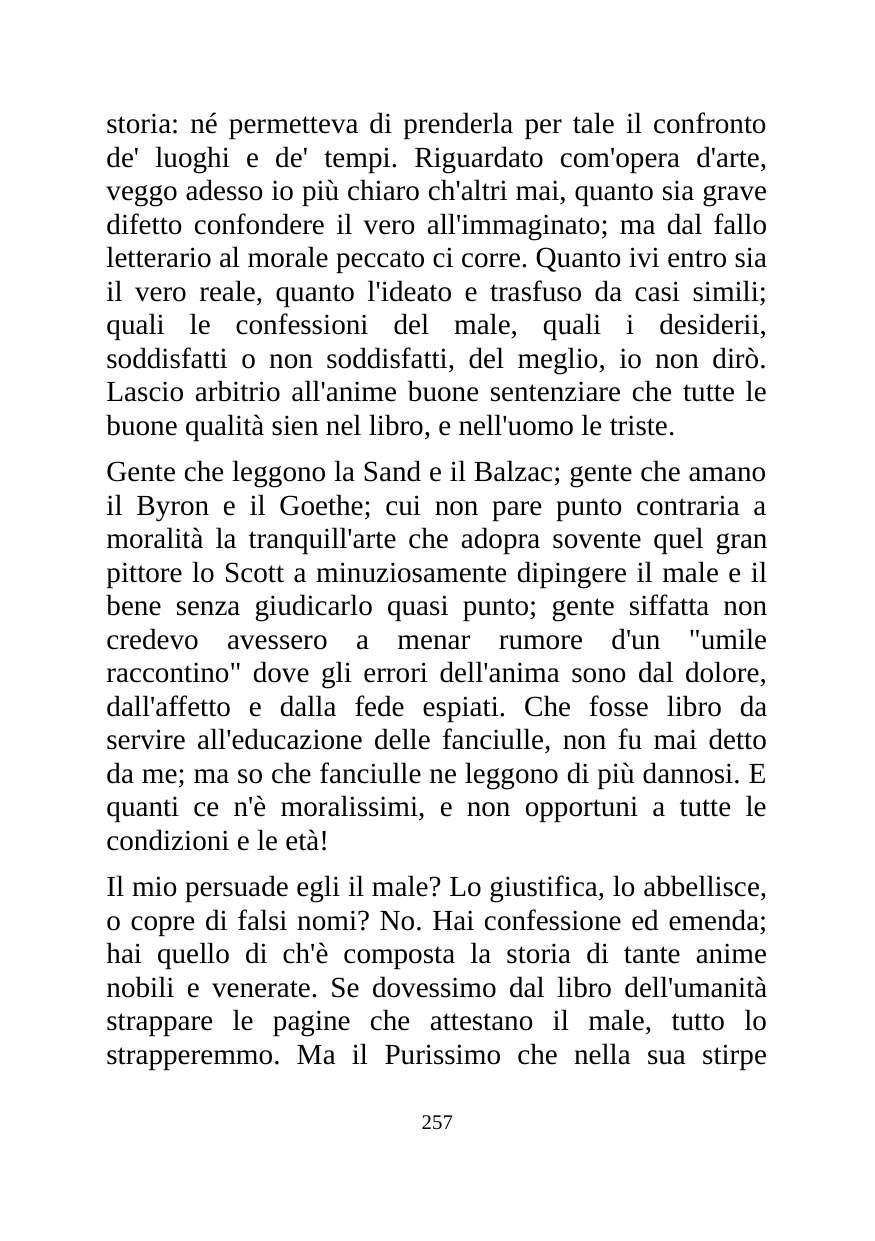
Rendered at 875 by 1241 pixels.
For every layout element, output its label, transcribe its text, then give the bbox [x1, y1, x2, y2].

text Gente che leggono la Sand e il Balzac; gente che amano il Byron e il Goethe; cui non pare punto contraria a moralità la tranquill'arte che adopra sovente quel gran pittore lo Scott a minuziosamente dipingere il male e il bene senza giudicarlo quasi punto; gente siffatta non credevo avessero a menar rumore d'un "umile raccontino" dove gli errori dell'anima sono dal dolore, dall'affetto e dalla fede espiati. Che fosse libro da servire all'educazione delle fanciulle, non fu mai detto da me; ma so che fanciulle ne leggono di più dannosi. E quanti ce n'è moralissimi, e non opportuni a tutte le condizioni e le età! [106, 454, 768, 857]
text storia: né permetteva di prenderla per tale il confronto de' luoghi e de' tempi. Riguardato com'opera d'arte, veggo adesso io più chiaro ch'altri mai, quanto sia grave difetto confondere il vero all'immaginato; ma dal fallo letterario al morale peccato ci corre. Quanto ivi entro sia il vero reale, quanto l'ideato e trasfuso da casi simili; quali le confessioni del male, quali i desiderii, soddisfatti o non soddisfatti, del meglio, io non dirò. Lascio arbitrio all'anime buone sentenziare che tutte le buone qualità sien nel libro, e nell'uomo le triste. [106, 106, 768, 442]
text Il mio persuade egli il male? Lo giustifica, lo abbellisce, o copre di falsi nomi? No. Hai confessione ed emenda; hai quello di ch'è composta la storia di tante anime nobili e venerate. Se dovessimo dal libro dell'umanità strappare le pagine che attestano il male, tutto lo strapperemmo. Ma il Purissimo che nella sua stirpe [106, 869, 768, 1070]
